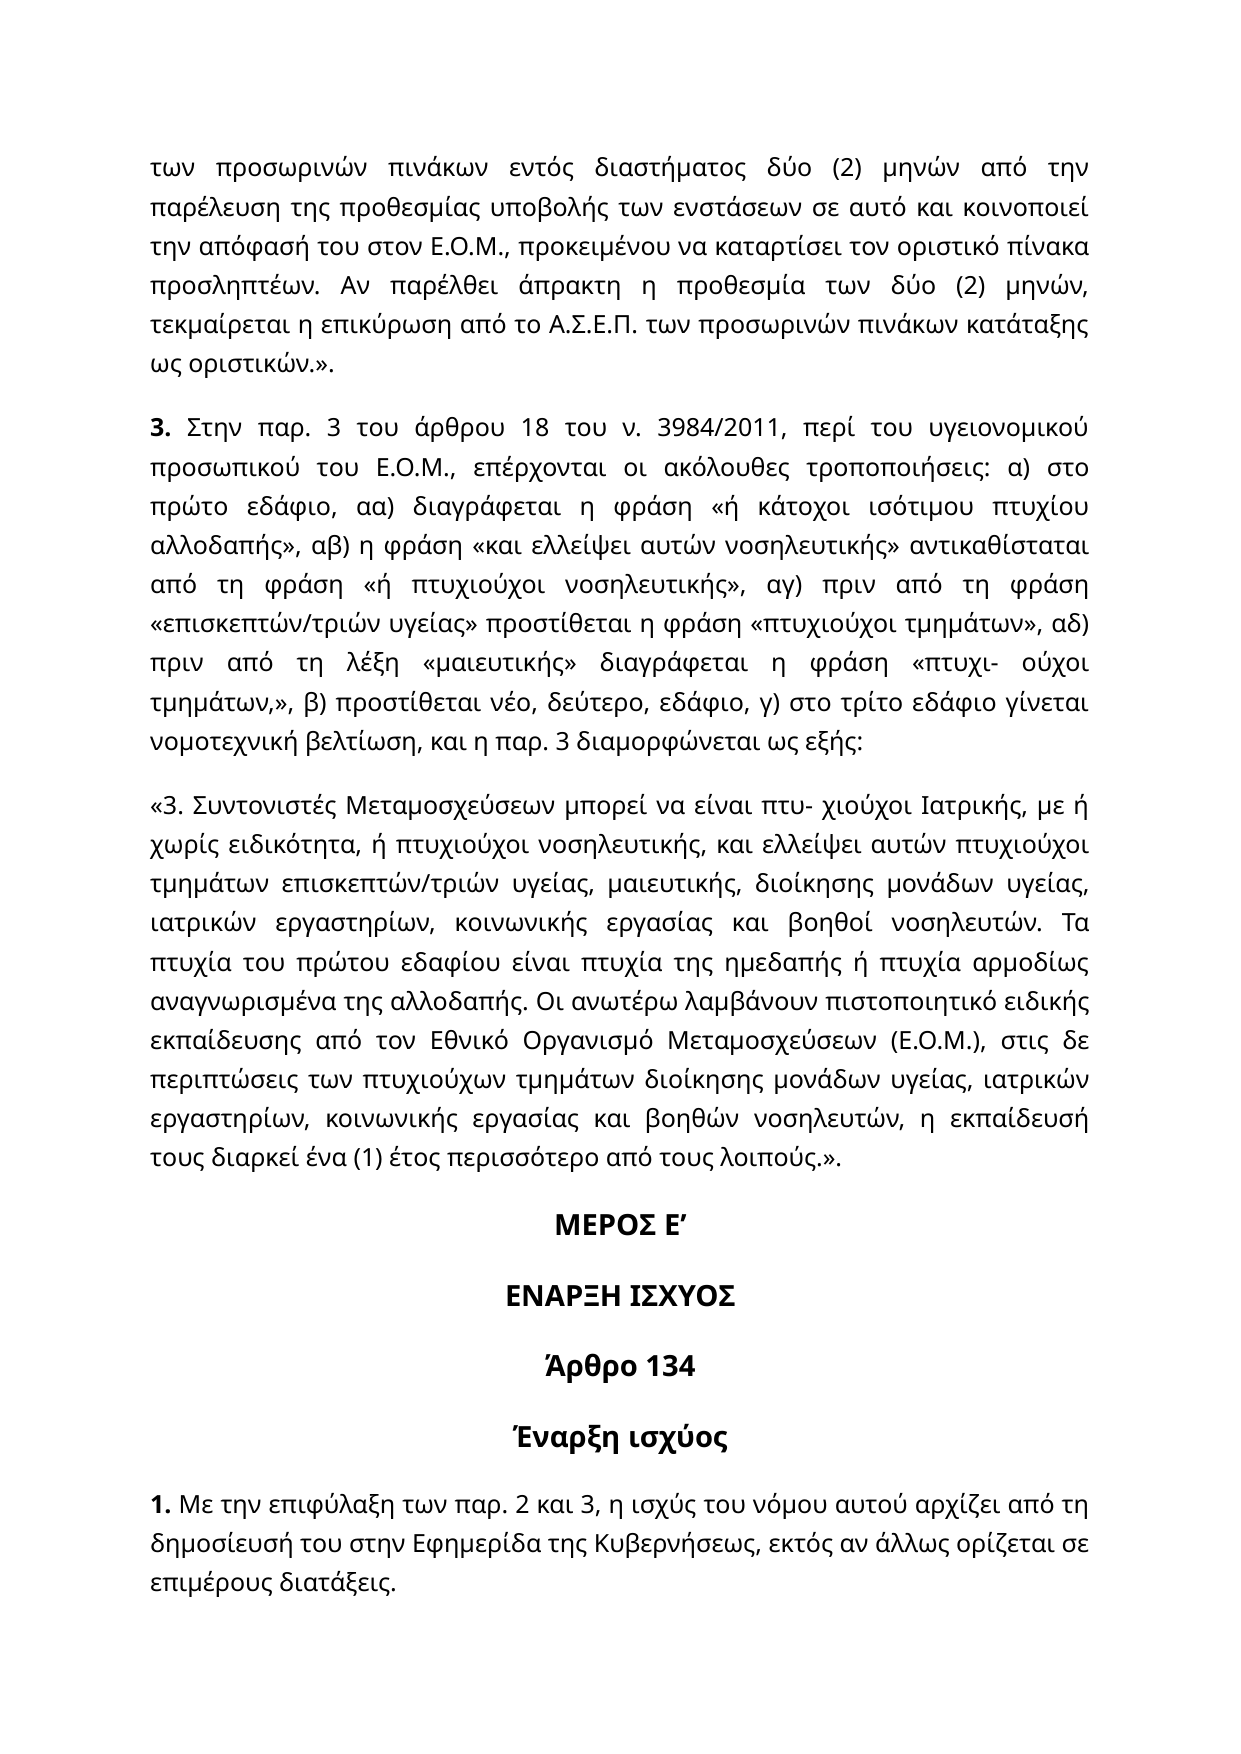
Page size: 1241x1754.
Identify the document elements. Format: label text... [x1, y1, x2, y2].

text «3. Συντονιστές Μεταμοσχεύσεων μπορεί να είναι πτυ- χιούχοι Ιατρικής, με ή χωρίς ειδικότητα, ή πτυχιούχοι νοσηλευτικής, και ελλείψει αυτών πτυχιούχοι τμημάτων επισκεπτών/τριών υγείας, μαιευτικής, διοίκησης μονάδων υγείας, ιατρικών εργαστηρίων, κοινωνικής εργασίας και βοηθοί νοσηλευτών. Τα πτυχία του πρώτου εδαφίου είναι πτυχία της ημεδαπής ή πτυχία αρμοδίως αναγνωρισμένα της αλλοδαπής. Οι ανωτέρω λαμβάνουν πιστοποιητικό ειδικής εκπαίδευσης από τον Εθνικό Οργανισμό Μεταμοσχεύσεων (Ε.Ο.Μ.), στις δε περιπτώσεις των πτυχιούχων τμημάτων διοίκησης μονάδων υγείας, ιατρικών εργαστηρίων, κοινωνικής εργασίας και βοηθών νοσηλευτών, η εκπαίδευσή τους διαρκεί ένα (1) έτος περισσότερο από τους λοιπούς.». [150, 787, 1090, 1174]
subtitle ΕΝΑΡΞΗ ΙΣΧΥΟΣ [150, 1275, 1090, 1314]
text 1. Με την επιφύλαξη των παρ. 2 και 3, η ισχύς του νόμου αυτού αρχίζει από τη δημοσίευσή του στην Εφημερίδα της Κυβερνήσεως, εκτός αν άλλως ορίζεται σε επιμέρους διατάξεις. [150, 1487, 1090, 1599]
subtitle ΜΕΡΟΣ Ε’ [150, 1204, 1090, 1244]
subtitle Έναρξη ισχύος [150, 1416, 1090, 1456]
subtitle Άρθρο 134 [150, 1345, 1090, 1385]
text των προσωρινών πινάκων εντός διαστήματος δύο (2) μηνών από την παρέλευση της προθεσμίας υποβολής των ενστάσεων σε αυτό και κοινοποιεί την απόφασή του στον Ε.Ο.Μ., προκειμένου να καταρτίσει τον οριστικό πίνακα προσληπτέων. Αν παρέλθει άπρακτη η προθεσμία των δύο (2) μηνών, τεκμαίρεται η επικύρωση από το Α.Σ.Ε.Π. των προσωρινών πινάκων κατάταξης ως οριστικών.». [150, 150, 1090, 380]
text 3. Στην παρ. 3 του άρθρου 18 του ν. 3984/2011, περί του υγειονομικού προσωπικού του Ε.Ο.Μ., επέρχονται οι ακόλουθες τροποποιήσεις: α) στο πρώτο εδάφιο, αα) διαγράφεται η φράση «ή κάτοχοι ισότιμου πτυχίου αλλοδαπής», αβ) η φράση «και ελλείψει αυτών νοσηλευτικής» αντικαθίσταται από τη φράση «ή πτυχιούχοι νοσηλευτικής», αγ) πριν από τη φράση «επισκεπτών/τριών υγείας» προστίθεται η φράση «πτυχιούχοι τμημάτων», αδ) πριν από τη λέξη «μαιευτικής» διαγράφεται η φράση «πτυχι- ούχοι τμημάτων,», β) προστίθεται νέο, δεύτερο, εδάφιο, γ) στο τρίτο εδάφιο γίνεται νομοτεχνική βελτίωση, και η παρ. 3 διαμορφώνεται ως εξής: [150, 410, 1090, 757]
